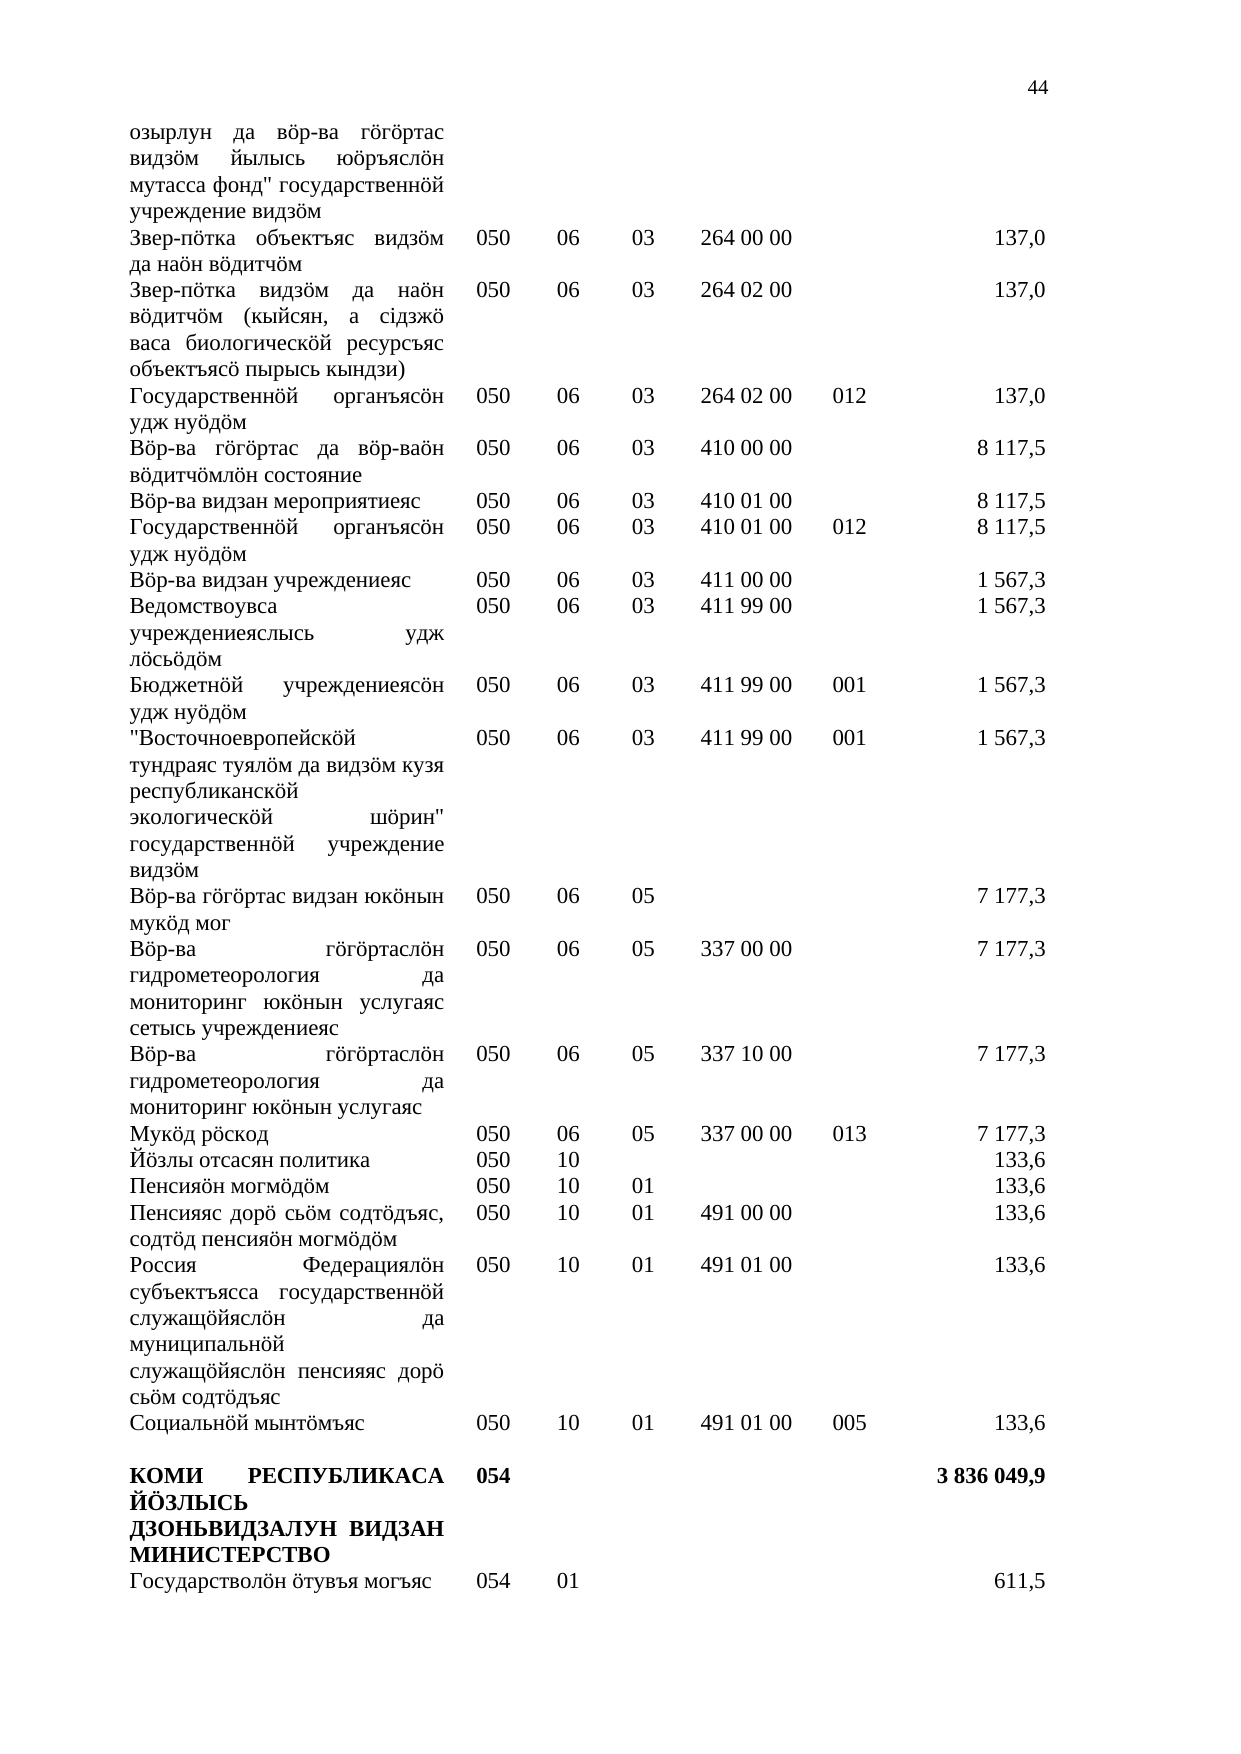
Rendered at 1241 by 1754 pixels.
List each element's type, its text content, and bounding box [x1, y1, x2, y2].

table_cell 06 [531, 276, 606, 382]
table_cell 05 [606, 1120, 681, 1146]
table_cell [531, 1462, 606, 1568]
table_cell 050 [456, 724, 531, 882]
table_cell 03 [606, 593, 681, 672]
table_cell 050 [456, 1172, 531, 1199]
table_cell [681, 1462, 812, 1568]
table_cell Государственнöй органъясöн удж нуöдöм [118, 382, 456, 434]
table_cell 050 [456, 593, 531, 672]
table_cell 050 [456, 672, 531, 724]
table_cell 06 [531, 434, 606, 487]
table_cell 337 00 00 [681, 935, 812, 1041]
table_cell [681, 1568, 812, 1594]
table_cell 01 [606, 1172, 681, 1199]
table_cell 03 [606, 724, 681, 882]
table_cell 03 [606, 276, 681, 382]
table_cell 054 [456, 1462, 531, 1568]
table_cell 611,5 [887, 1568, 1057, 1594]
table_cell 137,0 [887, 382, 1057, 434]
table_cell 410 00 00 [681, 434, 812, 487]
table_cell [812, 1146, 887, 1172]
table_cell 06 [531, 224, 606, 276]
table_cell 05 [606, 1041, 681, 1119]
table_cell Вöр-ва видзан учреждениеяс [118, 566, 456, 592]
table_cell Пенсияяс дорö сьöм содтöдъяс, содтöд пенсияöн могмöдöм [118, 1199, 456, 1251]
table_cell 1 567,3 [887, 566, 1057, 592]
table_cell 03 [606, 514, 681, 566]
table_cell 050 [456, 935, 531, 1041]
table_cell 1 567,3 [887, 593, 1057, 672]
table_cell 050 [456, 276, 531, 382]
table_cell 1 567,3 [887, 672, 1057, 724]
table_cell [681, 883, 812, 935]
table_cell [812, 935, 887, 1041]
table_cell 03 [606, 382, 681, 434]
table_cell [606, 1568, 681, 1594]
table_cell 264 02 00 [681, 382, 812, 434]
table_cell 264 00 00 [681, 224, 812, 276]
table_cell 050 [456, 1120, 531, 1146]
table_cell 10 [531, 1146, 606, 1172]
table_cell Вöр-ва гöгöртаслöн гидрометеорология да мониторинг юкöнын услугаяс [118, 1041, 456, 1119]
table_cell 050 [456, 566, 531, 592]
table_cell 01 [606, 1410, 681, 1436]
table_cell Вöр-ва гöгöртас да вöр-ваöн вöдитчöмлöн состояние [118, 434, 456, 487]
table_cell 137,0 [887, 224, 1057, 276]
table_cell 06 [531, 724, 606, 882]
table_cell [887, 1436, 1057, 1462]
table_cell [456, 118, 531, 223]
table_cell 050 [456, 1410, 531, 1436]
table_cell 06 [531, 883, 606, 935]
table_cell [118, 1436, 456, 1462]
table_cell 133,6 [887, 1251, 1057, 1409]
table_cell 06 [531, 487, 606, 513]
table_cell [606, 118, 681, 223]
table_cell Вöр-ва видзан мероприятиеяс [118, 487, 456, 513]
table_cell 06 [531, 1120, 606, 1146]
table_cell 411 99 00 [681, 672, 812, 724]
table_cell 137,0 [887, 276, 1057, 382]
table_cell 06 [531, 382, 606, 434]
table_cell 050 [456, 1251, 531, 1409]
table_cell 012 [812, 514, 887, 566]
table_cell 01 [606, 1251, 681, 1409]
table_cell [681, 1436, 812, 1462]
table_cell [812, 1172, 887, 1199]
table_cell [531, 118, 606, 223]
table_cell 050 [456, 1199, 531, 1251]
table_cell 10 [531, 1410, 606, 1436]
table_cell 411 99 00 [681, 724, 812, 882]
table_cell 03 [606, 224, 681, 276]
table_cell [606, 1462, 681, 1568]
table_cell 01 [531, 1568, 606, 1594]
table_cell 050 [456, 883, 531, 935]
table_cell [681, 118, 812, 223]
table_cell 7 177,3 [887, 883, 1057, 935]
table_cell 050 [456, 382, 531, 434]
table_cell 06 [531, 935, 606, 1041]
table_cell 410 01 00 [681, 487, 812, 513]
table_cell 10 [531, 1199, 606, 1251]
table_cell 133,6 [887, 1146, 1057, 1172]
table_cell 337 00 00 [681, 1120, 812, 1146]
table_cell Пенсияöн могмöдöм [118, 1172, 456, 1199]
table_cell Звер-пöтка объектъяс видзöм да наöн вöдитчöм [118, 224, 456, 276]
table_cell [812, 1436, 887, 1462]
table_cell 491 01 00 [681, 1410, 812, 1436]
table_cell [812, 434, 887, 487]
table_cell Ведомствоувса учреждениеяслысь удж лöсьöдöм [118, 593, 456, 672]
table_cell 001 [812, 724, 887, 882]
table_cell 7 177,3 [887, 1120, 1057, 1146]
table_cell 10 [531, 1251, 606, 1409]
table_cell [812, 883, 887, 935]
table_cell 05 [606, 883, 681, 935]
table_cell 06 [531, 1041, 606, 1119]
table_cell 012 [812, 382, 887, 434]
table_cell 264 02 00 [681, 276, 812, 382]
table_cell [812, 1568, 887, 1594]
table_cell Мукöд рöскод [118, 1120, 456, 1146]
table_cell Бюджетнöй учреждениеясöн удж нуöдöм [118, 672, 456, 724]
table_cell [812, 118, 887, 223]
table_cell 1 567,3 [887, 724, 1057, 882]
table_cell 050 [456, 1041, 531, 1119]
table_cell [606, 1436, 681, 1462]
table_cell 10 [531, 1172, 606, 1199]
table_cell 8 117,5 [887, 514, 1057, 566]
table_cell Вöр-ва гöгöртас видзан юкöнын мукöд мог [118, 883, 456, 935]
table_cell 06 [531, 672, 606, 724]
table_cell 050 [456, 1146, 531, 1172]
table_cell 491 00 00 [681, 1199, 812, 1251]
table_cell 03 [606, 566, 681, 592]
table_cell 050 [456, 224, 531, 276]
table_cell 005 [812, 1410, 887, 1436]
table_cell [531, 1436, 606, 1462]
table_cell 7 177,3 [887, 1041, 1057, 1119]
table_cell 491 01 00 [681, 1251, 812, 1409]
table_cell 7 177,3 [887, 935, 1057, 1041]
table_cell [812, 224, 887, 276]
table_cell 050 [456, 434, 531, 487]
table_cell 001 [812, 672, 887, 724]
table_cell [456, 1436, 531, 1462]
table_cell 06 [531, 593, 606, 672]
table_cell 03 [606, 672, 681, 724]
table_cell 133,6 [887, 1199, 1057, 1251]
table_cell [812, 1462, 887, 1568]
table_cell Вöр-ва гöгöртаслöн гидрометеорология да мониторинг юкöнын услугаяс сетысь учреждениеяс [118, 935, 456, 1041]
table_cell 06 [531, 566, 606, 592]
table_cell "Восточноевропейскöй тундраяс туялöм да видзöм кузя республиканскöй экологическöй шöрин" государствен­нöй учреждение видзöм [118, 724, 456, 882]
table_cell Йöзлы отсасян политика [118, 1146, 456, 1172]
table_cell [812, 1251, 887, 1409]
table_cell КОМИ РЕСПУБЛИКАСА ЙÖЗЛЫСЬ ДЗОНЬВИДЗАЛУН ВИДЗАН МИНИСТЕРСТВО [118, 1462, 456, 1568]
table_cell 133,6 [887, 1172, 1057, 1199]
table_cell 410 01 00 [681, 514, 812, 566]
table_cell 054 [456, 1568, 531, 1594]
table_cell 03 [606, 487, 681, 513]
table_cell 8 117,5 [887, 487, 1057, 513]
table_cell [681, 1172, 812, 1199]
table_cell [606, 1146, 681, 1172]
table_cell 05 [606, 935, 681, 1041]
table_cell [681, 1146, 812, 1172]
table_cell Государственнöй органъясöн удж нуöдöм [118, 514, 456, 566]
table_cell 013 [812, 1120, 887, 1146]
table_cell 01 [606, 1199, 681, 1251]
table_cell 133,6 [887, 1410, 1057, 1436]
table_cell 06 [531, 514, 606, 566]
table_cell [812, 1041, 887, 1119]
table_cell Государстволöн öтувъя могъяс [118, 1568, 456, 1594]
table_cell 03 [606, 434, 681, 487]
table_cell Социальнöй мынтöмъяс [118, 1410, 456, 1436]
table_cell 050 [456, 487, 531, 513]
table_cell 337 10 00 [681, 1041, 812, 1119]
table_cell [812, 1199, 887, 1251]
table_cell [812, 487, 887, 513]
table_cell [812, 593, 887, 672]
table_cell озырлун да вöр-ва гöгöртас видзöм йылысь юöръяслöн мутасса фонд" государственнöй учреждение видзöм [118, 118, 456, 223]
table_cell 050 [456, 514, 531, 566]
table_cell [887, 118, 1057, 223]
table_cell 411 99 00 [681, 593, 812, 672]
table_cell [812, 276, 887, 382]
table_cell Звер-пöтка видзöм да наöн вöдитчöм (кыйсян, а сідзжö васа биологическöй ресурсъяс объектъясö пырысь кындзи) [118, 276, 456, 382]
table_cell 8 117,5 [887, 434, 1057, 487]
table_cell 411 00 00 [681, 566, 812, 592]
table_cell 3 836 049,9 [887, 1462, 1057, 1568]
table_cell Россия Федерациялöн субъектъясса государственнöй служащöйяслöн да муниципальнöй служащöйяслöн пенсияяс дорö сьöм содтöдъяс [118, 1251, 456, 1409]
table_cell [812, 566, 887, 592]
